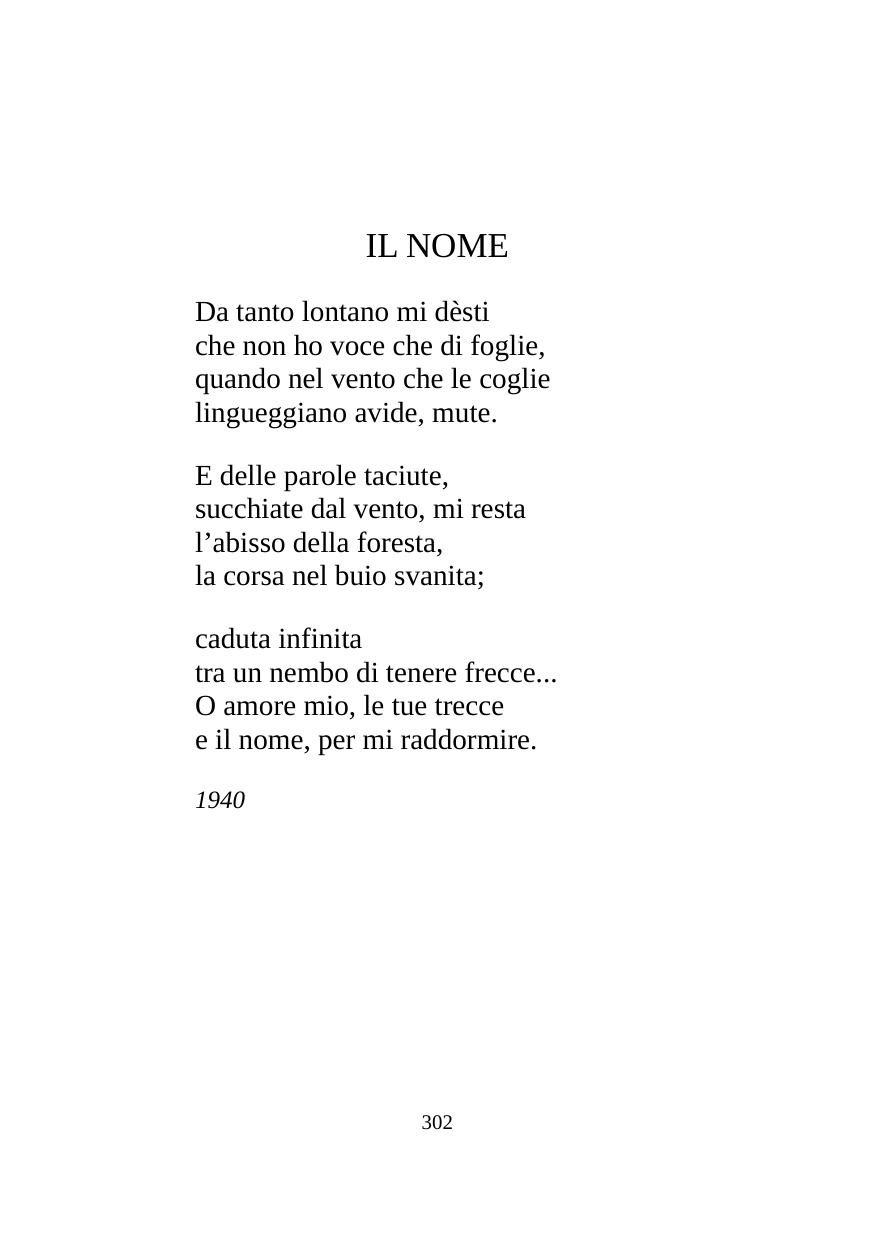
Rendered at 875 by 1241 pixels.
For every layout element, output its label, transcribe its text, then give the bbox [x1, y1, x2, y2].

text 1940 [195, 785, 768, 814]
subtitle IL NOME [106, 224, 768, 264]
text Da tanto lontano mi dèsti che non ho voce che di foglie, quando nel vento che le coglie lingueggiano avide, mute. [195, 294, 768, 428]
text caduta infinita tra un nembo di tenere frecce... O amore mio, le tue trecce e il nome, per mi raddormire. [195, 621, 768, 756]
text E delle parole taciute, succhiate dal vento, mi resta l’abisso della foresta, la corsa nel buio svanita; [195, 458, 768, 592]
